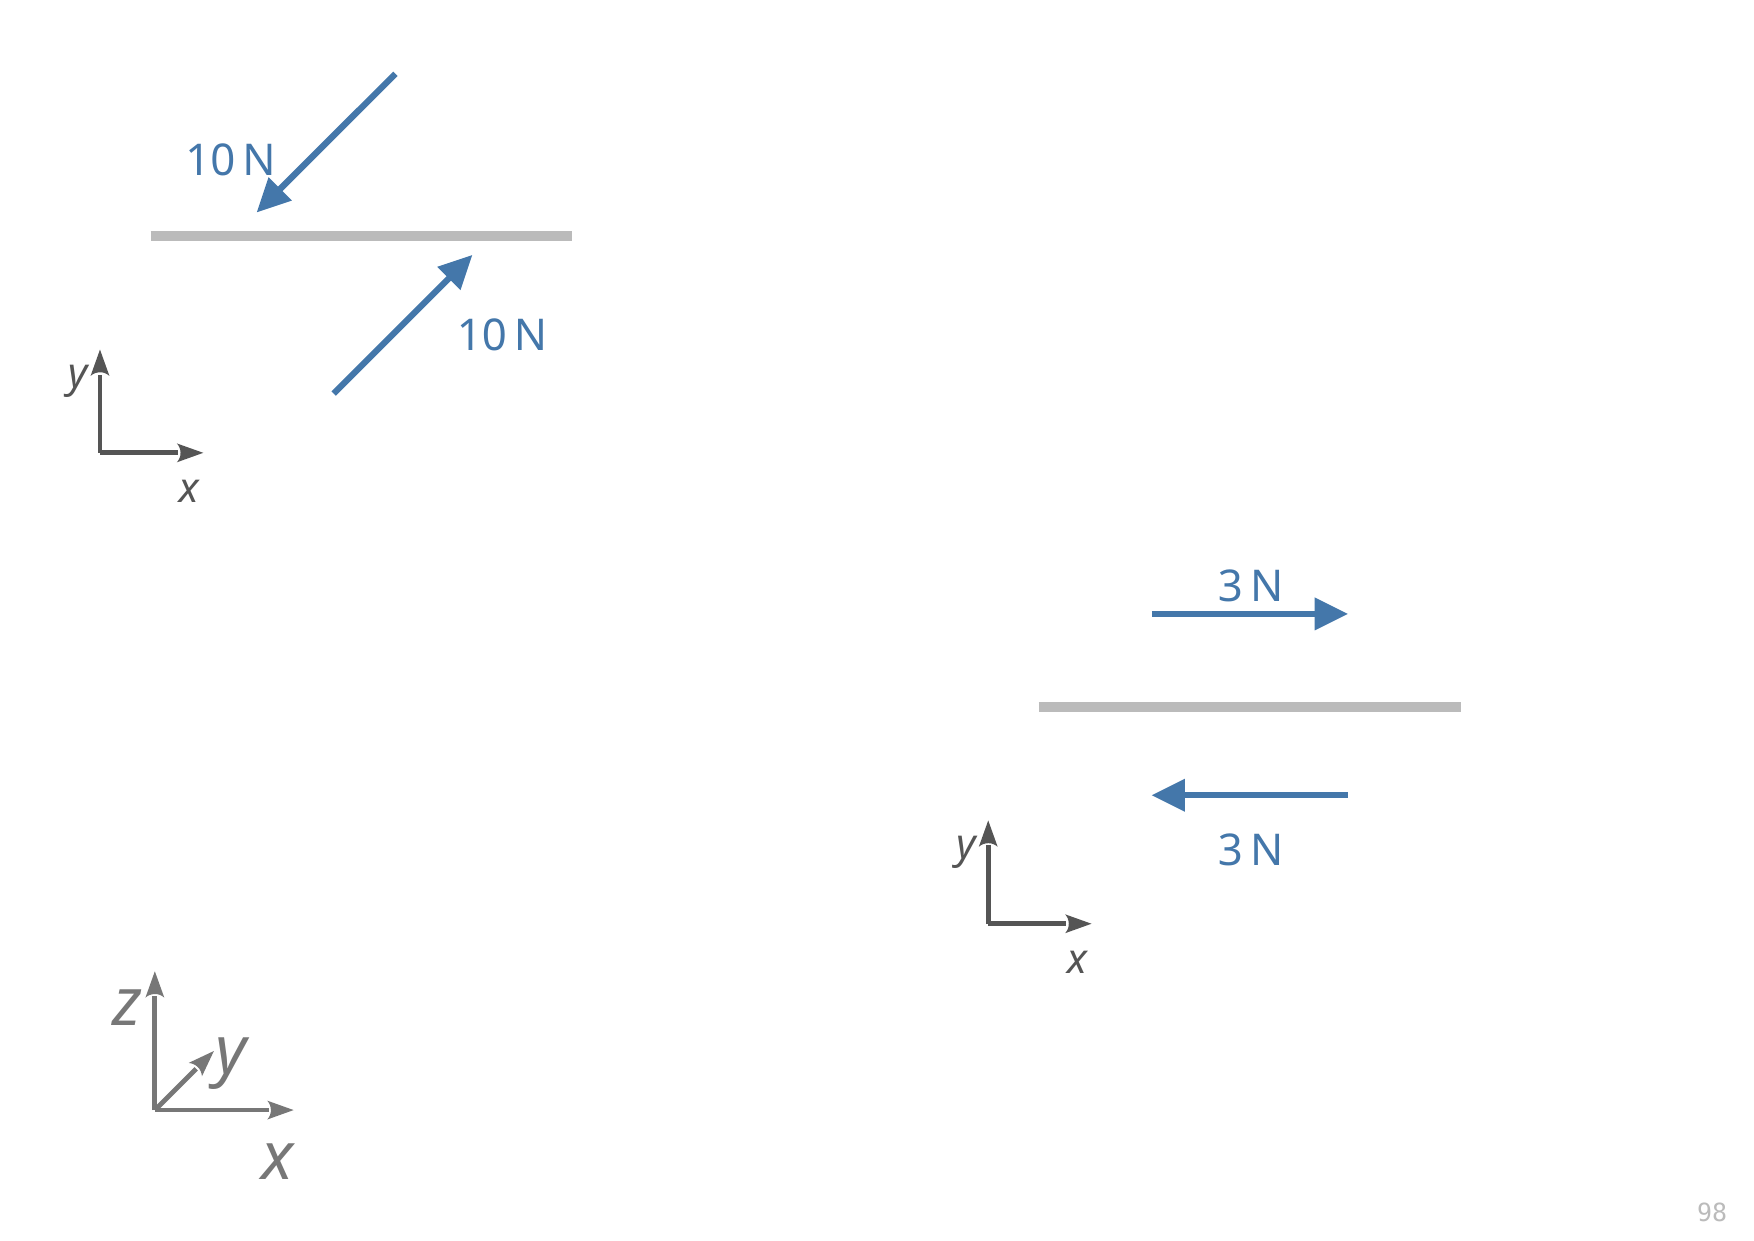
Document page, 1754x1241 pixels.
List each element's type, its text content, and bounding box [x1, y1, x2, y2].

text_box 3 N [1203, 547, 1297, 607]
text_box 3 N [1203, 811, 1297, 871]
text_box x [163, 450, 197, 508]
text_box y [200, 995, 245, 1077]
text_box 10 N [442, 296, 558, 355]
text_box y [53, 335, 87, 393]
text_box y [941, 806, 975, 864]
text_box 10 N [170, 121, 286, 180]
text_box x [246, 1101, 291, 1183]
text_box x [1052, 921, 1086, 979]
text_box z [97, 946, 143, 1029]
